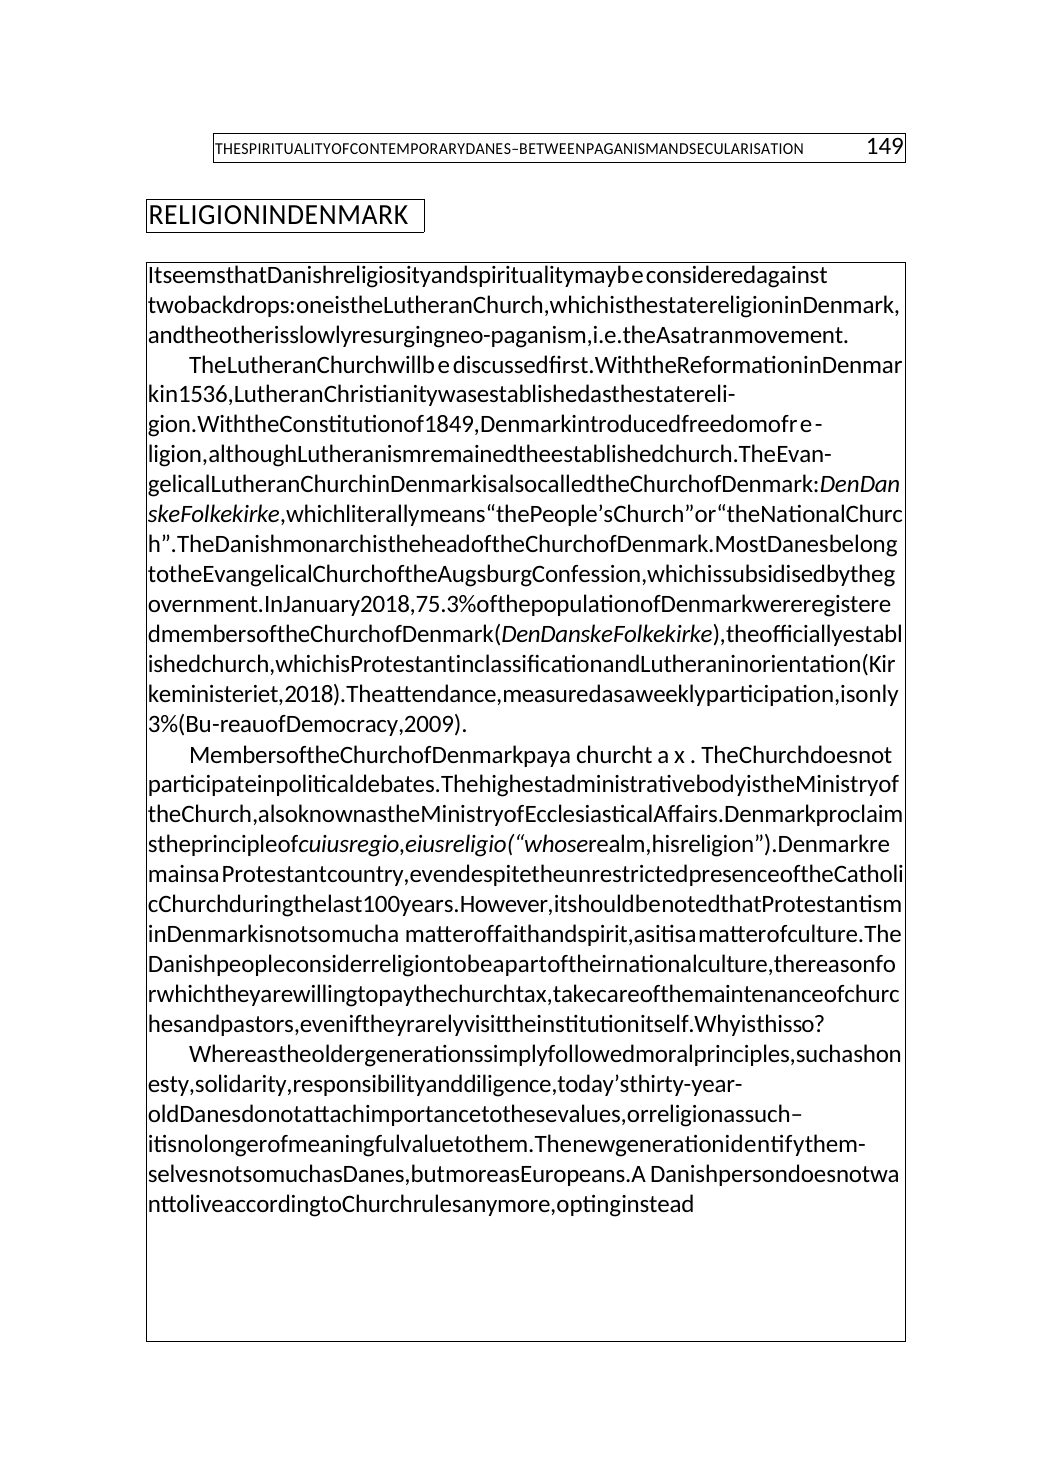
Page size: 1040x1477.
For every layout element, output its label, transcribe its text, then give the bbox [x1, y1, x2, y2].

text TheLutheranChurchwillbediscussedfirst.WiththeReformationinDenmarkin1536,LutheranChristianitywasestablishedasthestatereli-gion.WiththeConstitutionof1849,Denmarkintroducedfreedomofre-ligion,althoughLutheranismremainedtheestablishedchurch.TheEvan-gelicalLutheranChurchinDenmarkisalsocalledtheChurchofDenmark:DenDanskeFolkekirke,whichliterallymeans“thePeople’sChurch”or“theNationalChurch”.TheDanishmonarchistheheadoftheChurchofDenmark.MostDanesbelongtotheEvangelicalChurchoftheAugsburgConfession,whichissubsidisedbythegovernment.InJanuary2018,75.3%ofthepopulationofDenmarkwereregisteredmembersoftheChurchofDenmark(DenDanskeFolkekirke),theofficiallyestablishedchurch,whichisProtestantinclassificationandLutheraninorientation(Kirkeministeriet,2018).Theattendance,measuredasaweeklyparticipation,isonly3%(Bu-reauofDemocracy,2009). [148, 349, 904, 739]
text RELIGIONINDENMARK [148, 200, 424, 231]
text twobackdrops:oneistheLutheranChurch,whichisthestatereligioninDenmark,andtheotherisslowlyresurgingneo-paganism,i.e.theAsatranmovement. [148, 289, 904, 349]
text MembersoftheChurchofDenmarkpayachurchtax.TheChurchdoesnotparticipateinpoliticaldebates.ThehighestadministrativebodyistheMinistryoftheChurch,alsoknownastheMinistryofEcclesiasticalAffairs.Denmarkproclaimstheprincipleofcuiusregio,eiusreligio(“whoserealm,hisreligion”).DenmarkremainsaProtestantcountry,evendespitetheunrestrictedpresenceoftheCatholicChurchduringthelast100years.However,itshouldbenotedthatProtestantisminDenmarkisnotsomuchamatteroffaithandspirit,asitisamatterofculture.TheDanishpeopleconsiderreligiontobeapartoftheirnationalculture,thereasonforwhichtheyarewillingtopaythechurchtax,takecareofthemaintenanceofchurchesandpastors,eveniftheyrarelyvisittheinstitutionitself.Whyisthisso? [148, 739, 904, 1039]
text ItseemsthatDanishreligiosityandspiritualitymaybeconsideredagainst [148, 263, 905, 289]
text THESPIRITUALITYOFCONTEMPORARYDANES–BETWEENPAGANISMANDSECULARISATION 149 [215, 134, 905, 160]
text Whereastheoldergenerationssimplyfollowedmoralprinciples,suchashonesty,solidarity,responsibilityanddiligence,today’sthirty-year-oldDanesdonotattachimportancetothesevalues,orreligionassuch–itisnolongerofmeaningfulvaluetothem.Thenewgenerationidentifythem-selvesnotsomuchasDanes,butmoreasEuropeans.ADanishpersondoesnotwanttoliveaccordingtoChurchrulesanymore,optinginstead [148, 1039, 904, 1219]
